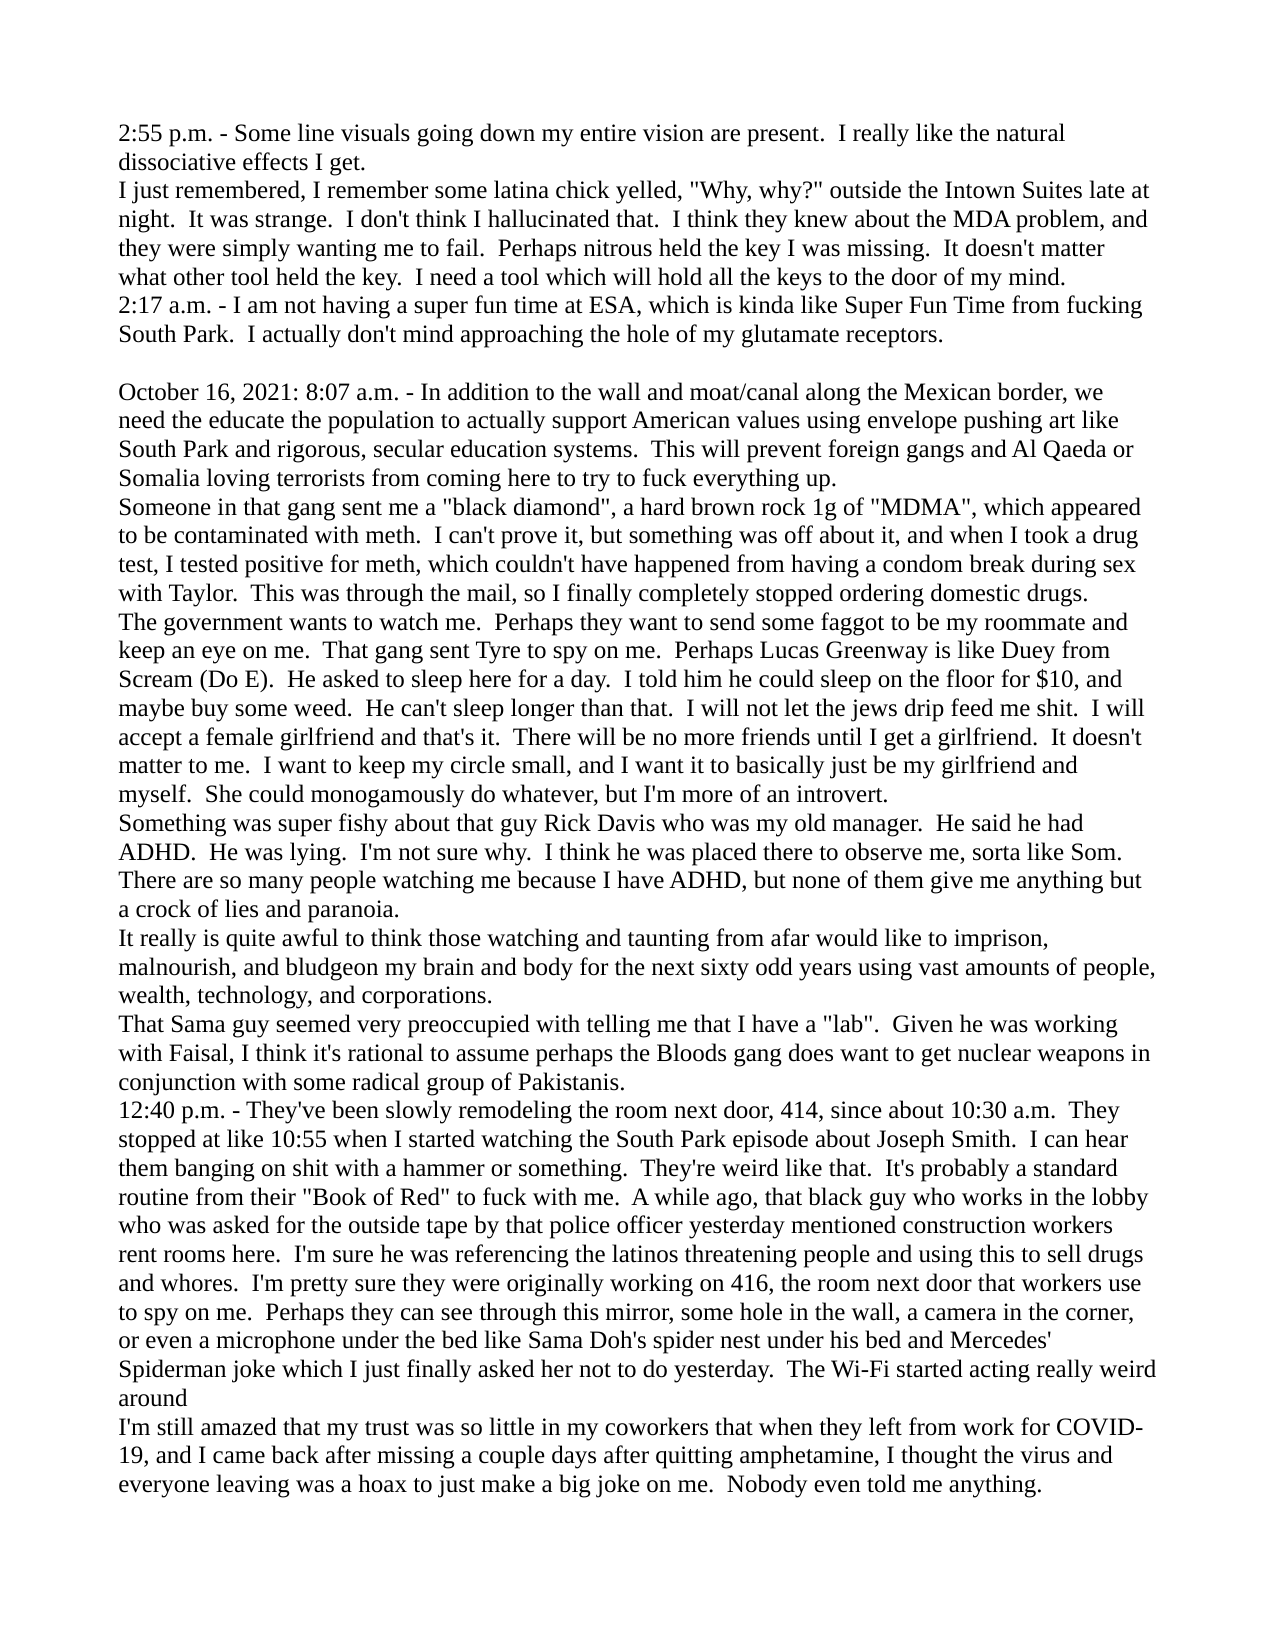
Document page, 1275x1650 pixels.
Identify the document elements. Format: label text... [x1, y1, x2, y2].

text Someone in that gang sent me a "black diamond", a hard brown rock 1g of "MDMA", which appeared to be contaminated with meth. I can't prove it, but something was off about it, and when I took a drug test, I tested positive for meth, which couldn't have happened from having a condom break during sex with Taylor. This was through the mail, so I finally completely stopped ordering domestic drugs. [118, 492, 1157, 607]
text I'm still amazed that my trust was so little in my coworkers that when they left from work for COVID-19, and I came back after missing a couple days after quitting amphetamine, I thought the virus and everyone leaving was a hoax to just make a big joke on me. Nobody even told me anything. [118, 1412, 1157, 1498]
text The government wants to watch me. Perhaps they want to send some faggot to be my roommate and keep an eye on me. That gang sent Tyre to spy on me. Perhaps Lucas Greenway is like Duey from Scream (Do E). He asked to sleep here for a day. I told him he could sleep on the floor for $10, and maybe buy some weed. He can't sleep longer than that. I will not let the jews drip feed me shit. I will accept a female girlfriend and that's it. There will be no more friends until I get a girlfriend. It doesn't matter to me. I want to keep my circle small, and I want it to basically just be my girlfriend and myself. She could monogamously do whatever, but I'm more of an introvert. [118, 607, 1157, 808]
text 12:40 p.m. - They've been slowly remodeling the room next door, 414, since about 10:30 a.m. They stopped at like 10:55 when I started watching the South Park episode about Joseph Smith. I can hear them banging on shit with a hammer or something. They're weird like that. It's probably a standard routine from their "Book of Red" to fuck with me. A while ago, that black guy who works in the lobby who was asked for the outside tape by that police officer yesterday mentioned construction workers rent rooms here. I'm sure he was referencing the latinos threatening people and using this to sell drugs and whores. I'm pretty sure they were originally working on 416, the room next door that workers use to spy on me. Perhaps they can see through this mirror, some hole in the wall, a camera in the corner, or even a microphone under the bed like Sama Doh's spider nest under his bed and Mercedes' Spiderman joke which I just finally asked her not to do yesterday. The Wi-Fi started acting really weird around [118, 1096, 1157, 1412]
text 2:55 p.m. - Some line visuals going down my entire vision are present. I really like the natural dissociative effects I get. [118, 118, 1157, 176]
text I just remembered, I remember some latina chick yelled, "Why, why?" outside the Intown Suites late at night. It was strange. I don't think I hallucinated that. I think they knew about the MDA problem, and they were simply wanting me to fail. Perhaps nitrous held the key I was missing. It doesn't matter what other tool held the key. I need a tool which will hold all the keys to the door of my mind. [118, 176, 1157, 291]
text It really is quite awful to think those watching and taunting from afar would like to imprison, malnourish, and bludgeon my brain and body for the next sixty odd years using vast amounts of people, wealth, technology, and corporations. [118, 923, 1157, 1009]
text That Sama guy seemed very preoccupied with telling me that I have a "lab". Given he was working with Faisal, I think it's rational to assume perhaps the Bloods gang does want to get nuclear weapons in conjunction with some radical group of Pakistanis. [118, 1009, 1157, 1096]
text Something was super fishy about that guy Rick Davis who was my old manager. He said he had ADHD. He was lying. I'm not sure why. I think he was placed there to observe me, sorta like Som. There are so many people watching me because I have ADHD, but none of them give me anything but a crock of lies and paranoia. [118, 808, 1157, 923]
text 2:17 a.m. - I am not having a super fun time at ESA, which is kinda like Super Fun Time from fucking South Park. I actually don't mind approaching the hole of my glutamate receptors. [118, 291, 1157, 348]
text October 16, 2021: 8:07 a.m. - In addition to the wall and moat/canal along the Mexican border, we need the educate the population to actually support American values using envelope pushing art like South Park and rigorous, secular education systems. This will prevent foreign gangs and Al Qaeda or Somalia loving terrorists from coming here to try to fuck everything up. [118, 377, 1157, 492]
